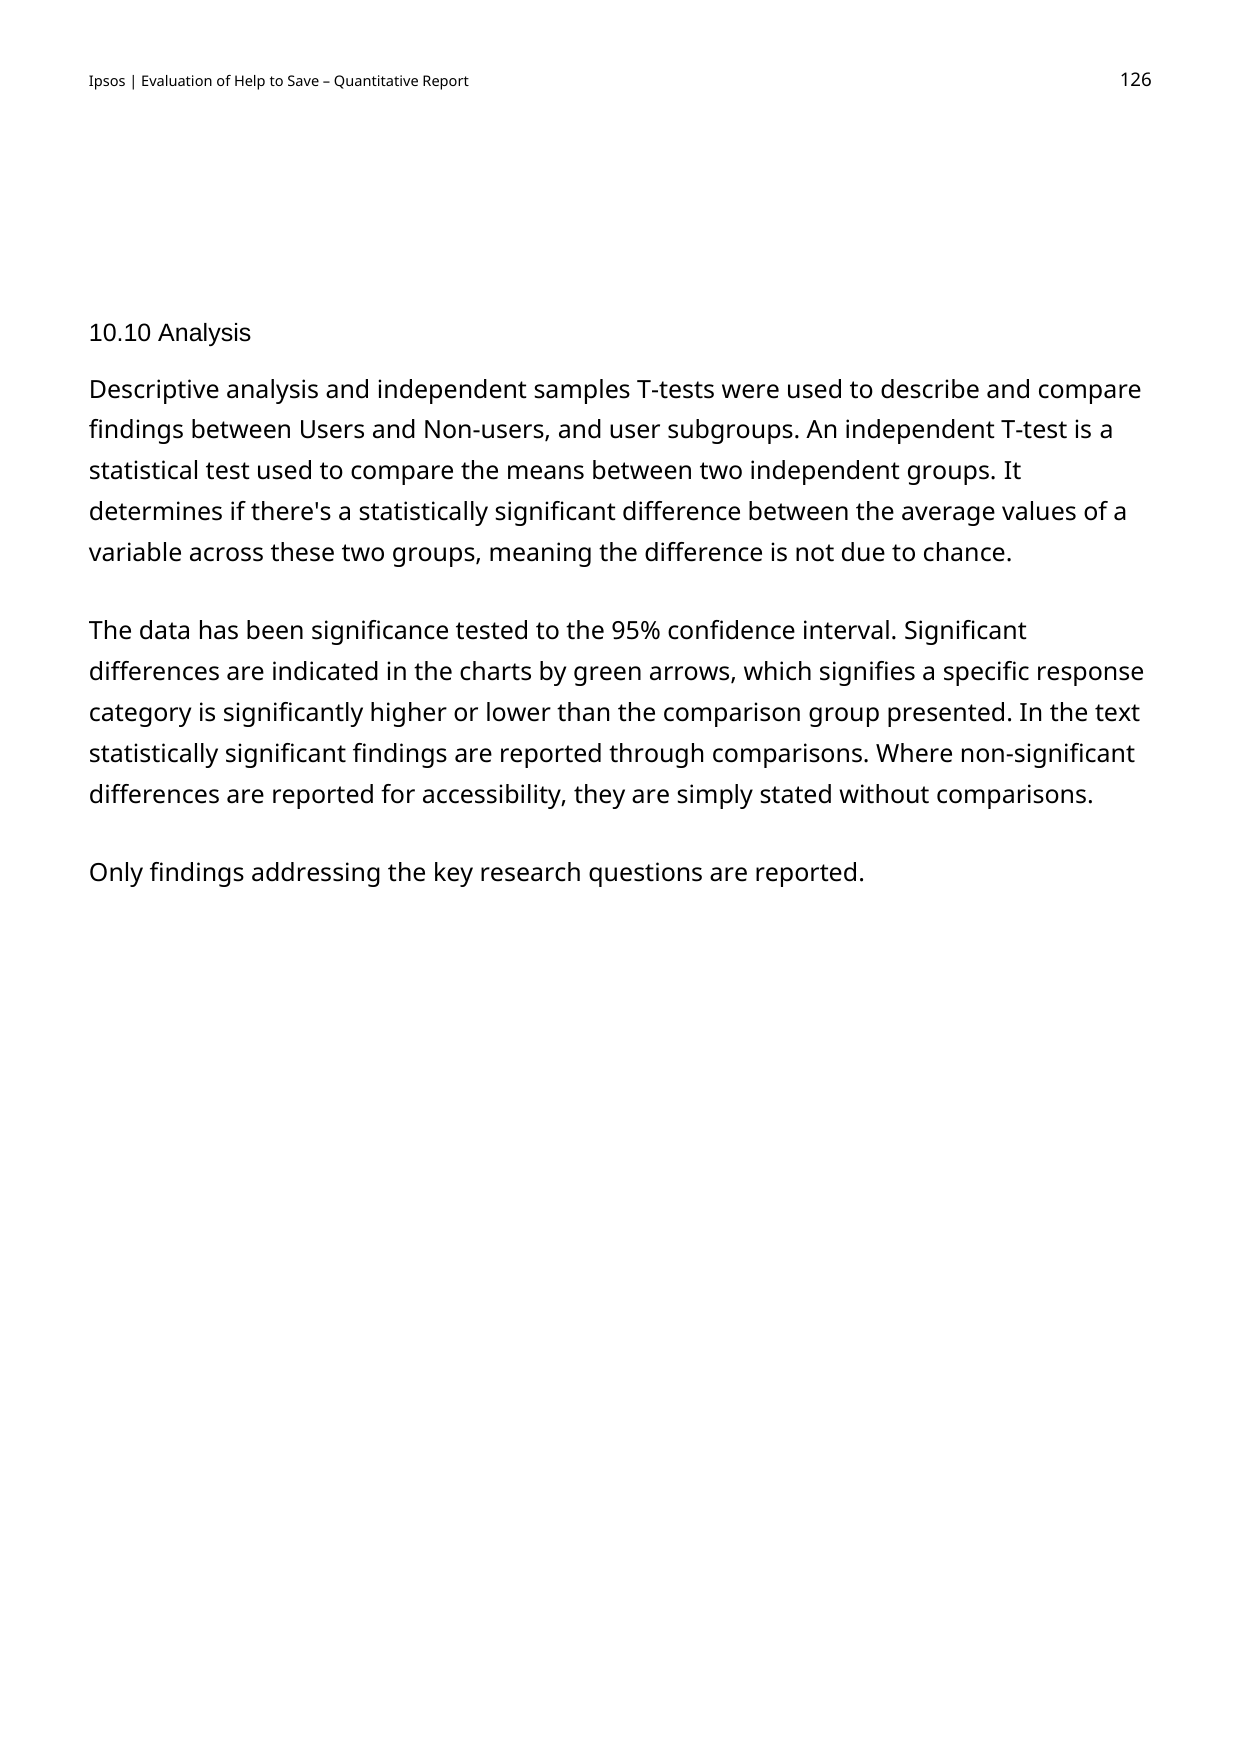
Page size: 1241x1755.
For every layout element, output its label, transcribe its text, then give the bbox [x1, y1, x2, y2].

subtitle 10.10 Analysis [89, 317, 1152, 346]
list Descriptive analysis and independent samples T-tests were used to describe and compare findings between Users and Non-users, and user subgroups. An independent T-test is a statistical test used to compare the means between two independent groups. It determines if there's a statistically significant difference between the average values of a variable across these two groups, meaning the difference is not due to chance. [89, 371, 1152, 569]
list Only findings addressing the key research questions are reported. [89, 854, 1152, 889]
list The data has been significance tested to the 95% confidence interval. Significant differences are indicated in the charts by green arrows, which signifies a specific response category is significantly higher or lower than the comparison group presented. In the text statistically significant findings are reported through comparisons. Where non-significant differences are reported for accessibility, they are simply stated without comparisons. [89, 613, 1152, 810]
